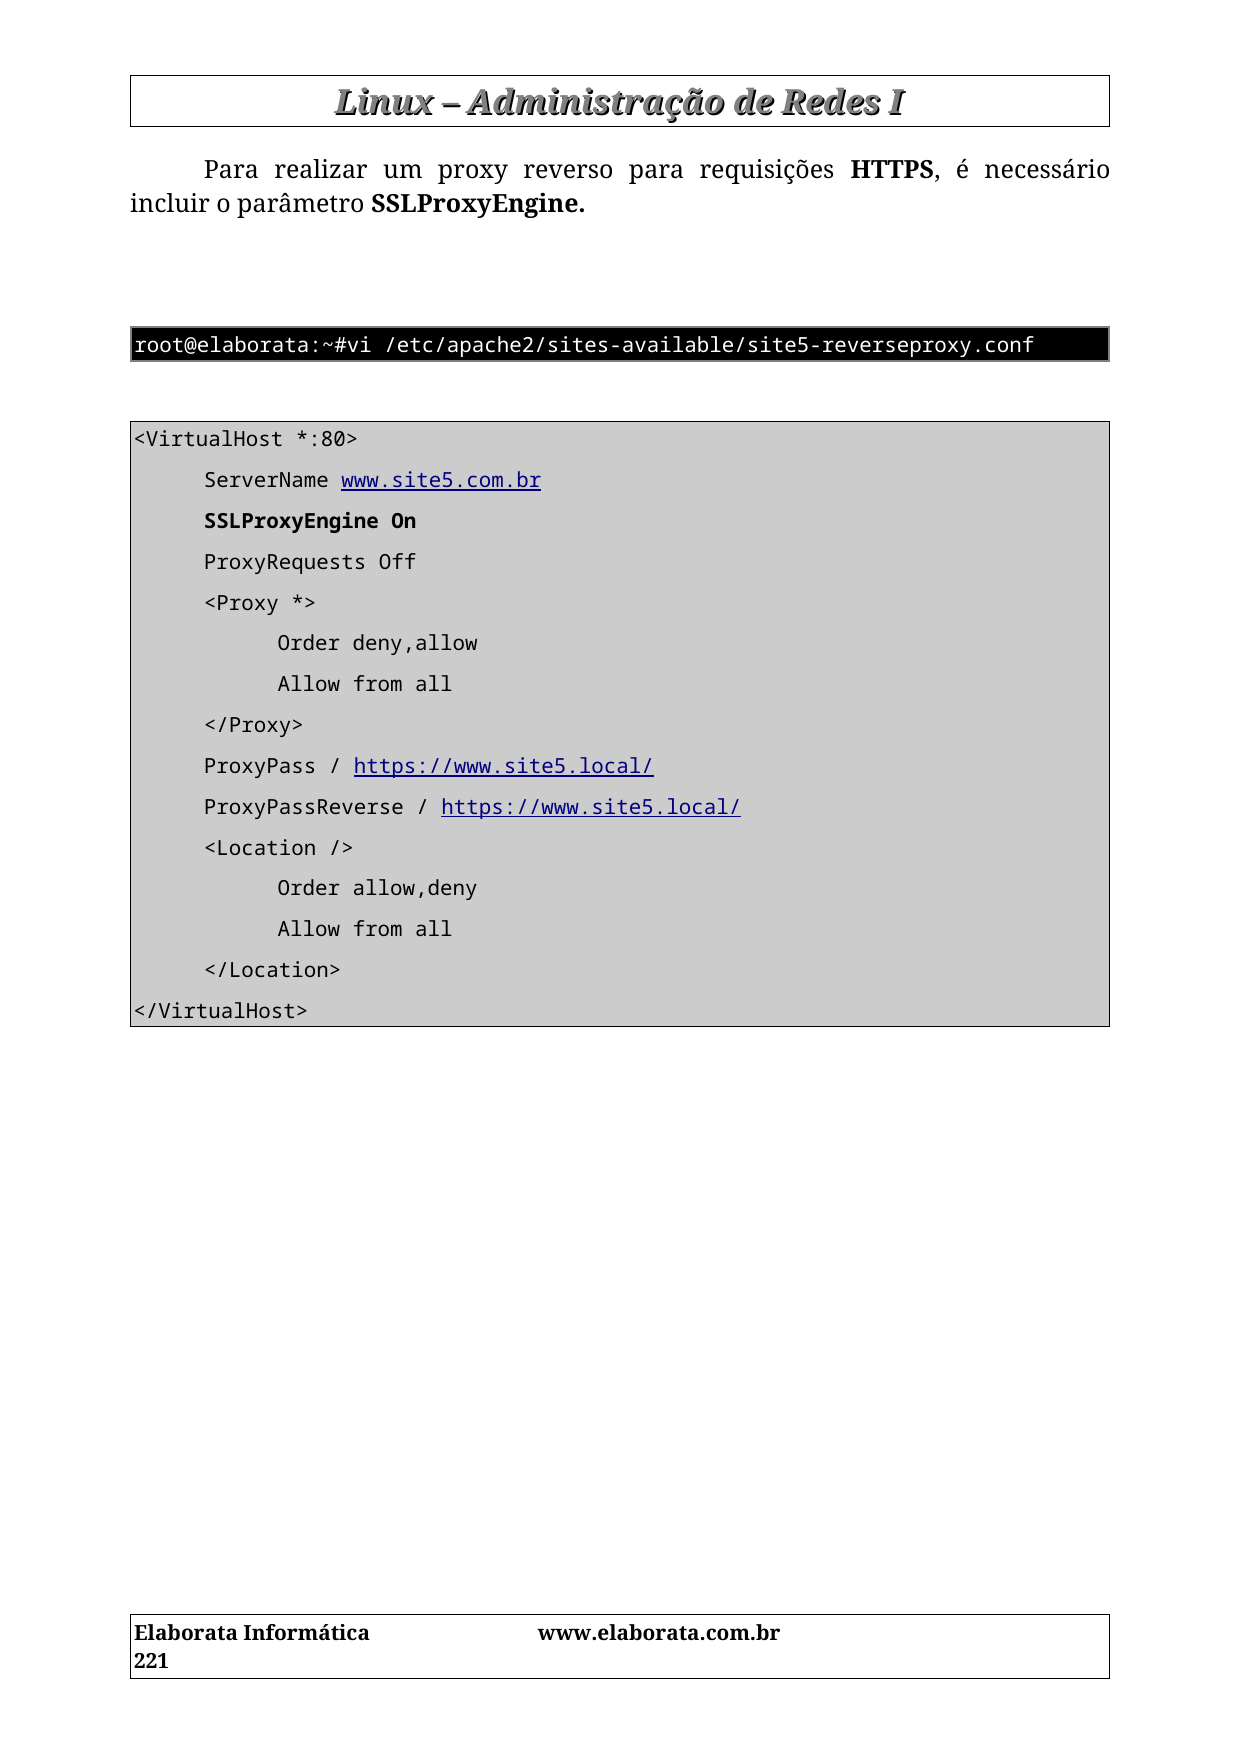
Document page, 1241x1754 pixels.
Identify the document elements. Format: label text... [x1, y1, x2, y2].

text </Proxy> [131, 707, 1109, 738]
text Order deny,allow [131, 625, 1109, 657]
text ProxyPassReverse / https://www.site5.local/ [131, 789, 1109, 820]
text <Location /> [131, 829, 1109, 861]
text SSLProxyEngine On [131, 503, 1109, 534]
text <Proxy *> [131, 584, 1109, 616]
text </Location> [131, 952, 1109, 983]
text Allow from all [131, 666, 1109, 698]
text ProxyPass / https://www.site5.local/ [131, 748, 1109, 779]
text ServerName www.site5.com.br [131, 462, 1109, 493]
text </VirtualHost> [131, 993, 1109, 1026]
text ProxyRequests Off [131, 544, 1109, 575]
text Allow from all [131, 911, 1109, 943]
text root@elaborata:~#vi /etc/apache2/sites-available/site5-reverseproxy.conf [132, 328, 1108, 360]
text <VirtualHost *:80> [131, 422, 1109, 453]
text Para realizar um proxy reverso para requisições HTTPS, é necessário incluir o parâmetro SSLProxyEngine. [130, 152, 1110, 220]
text Order allow,deny [131, 870, 1109, 902]
